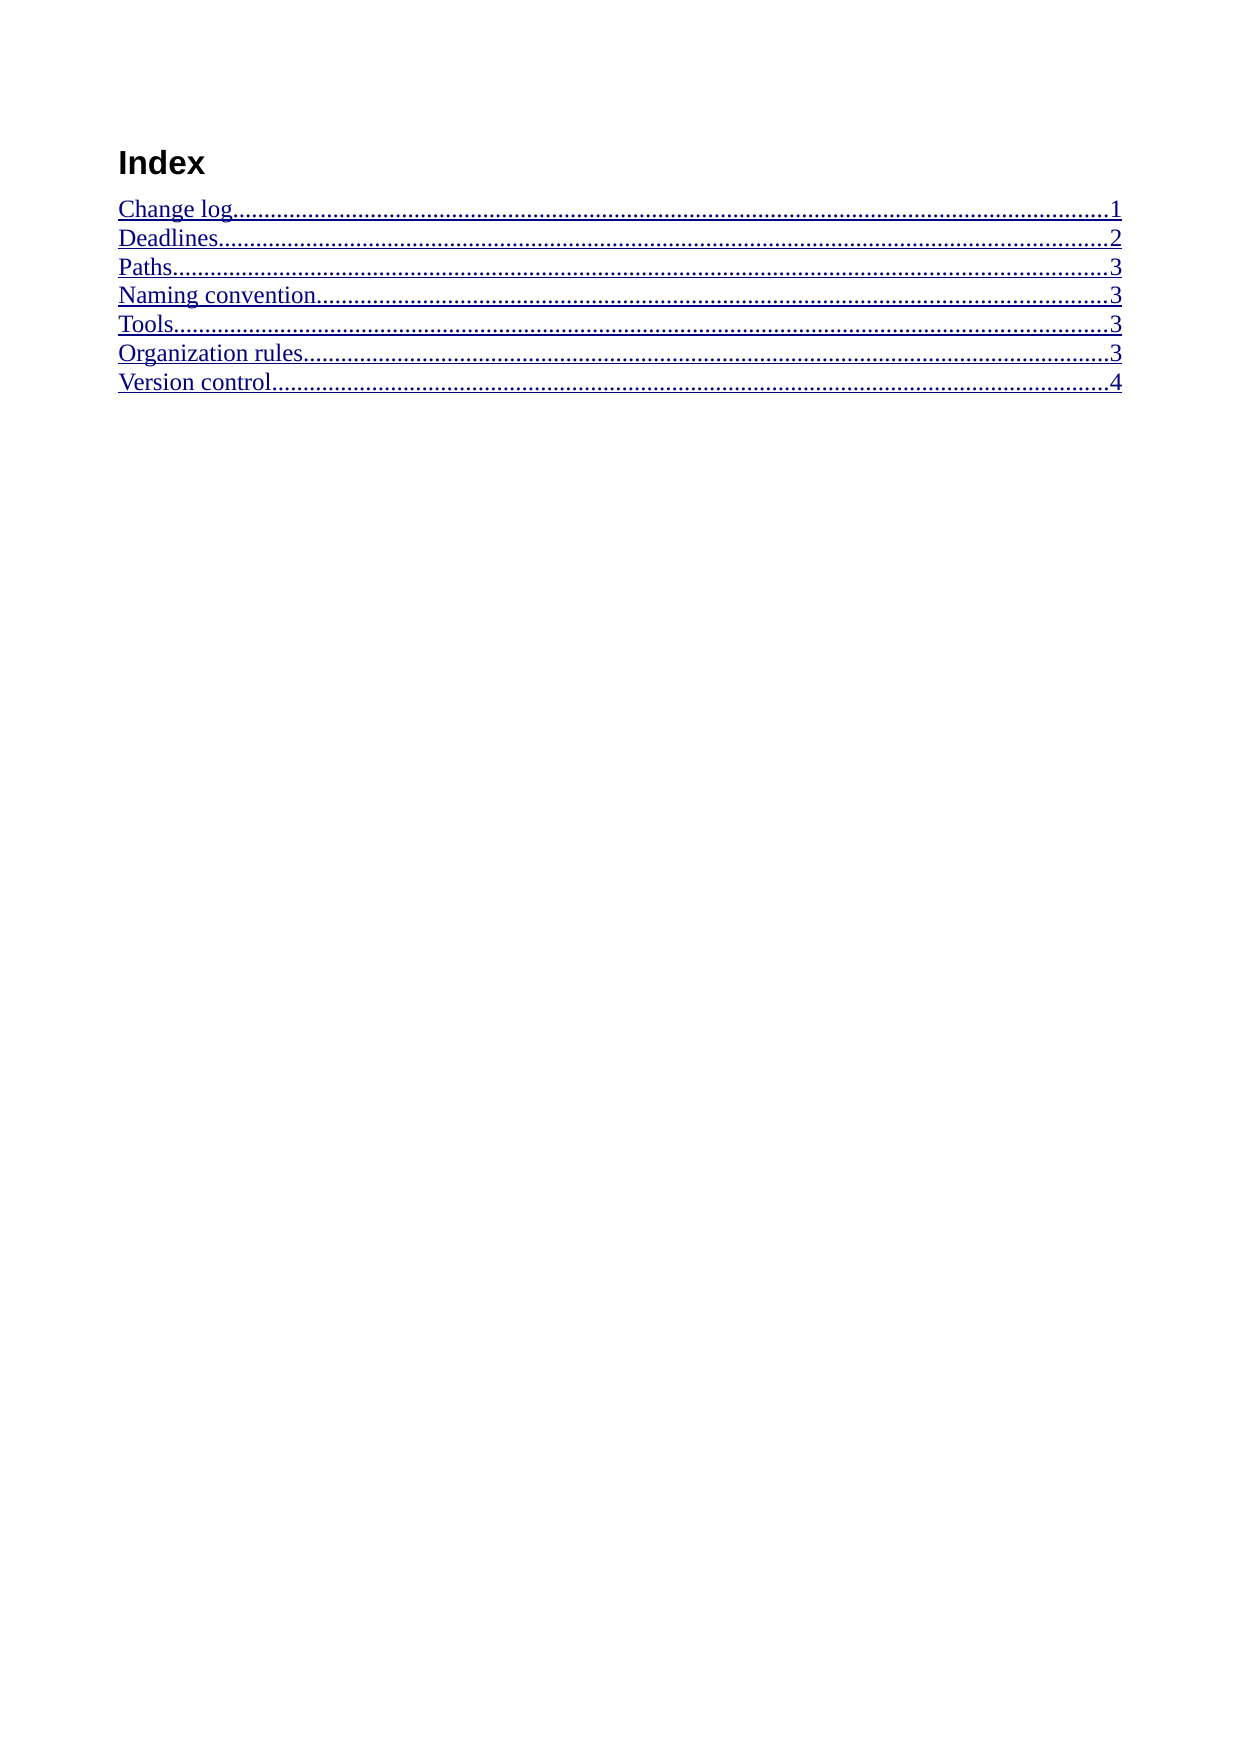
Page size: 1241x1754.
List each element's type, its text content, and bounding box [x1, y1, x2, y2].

text Change log 1 [118, 194, 1122, 219]
text Version control 4 [118, 367, 1122, 392]
text Paths 3 [118, 252, 1122, 277]
subtitle Index [118, 143, 1122, 182]
text Organization rules 3 [118, 338, 1122, 363]
text Deadlines 2 [118, 223, 1122, 248]
text Naming convention 3 [118, 280, 1122, 305]
text Tools 3 [118, 309, 1122, 334]
